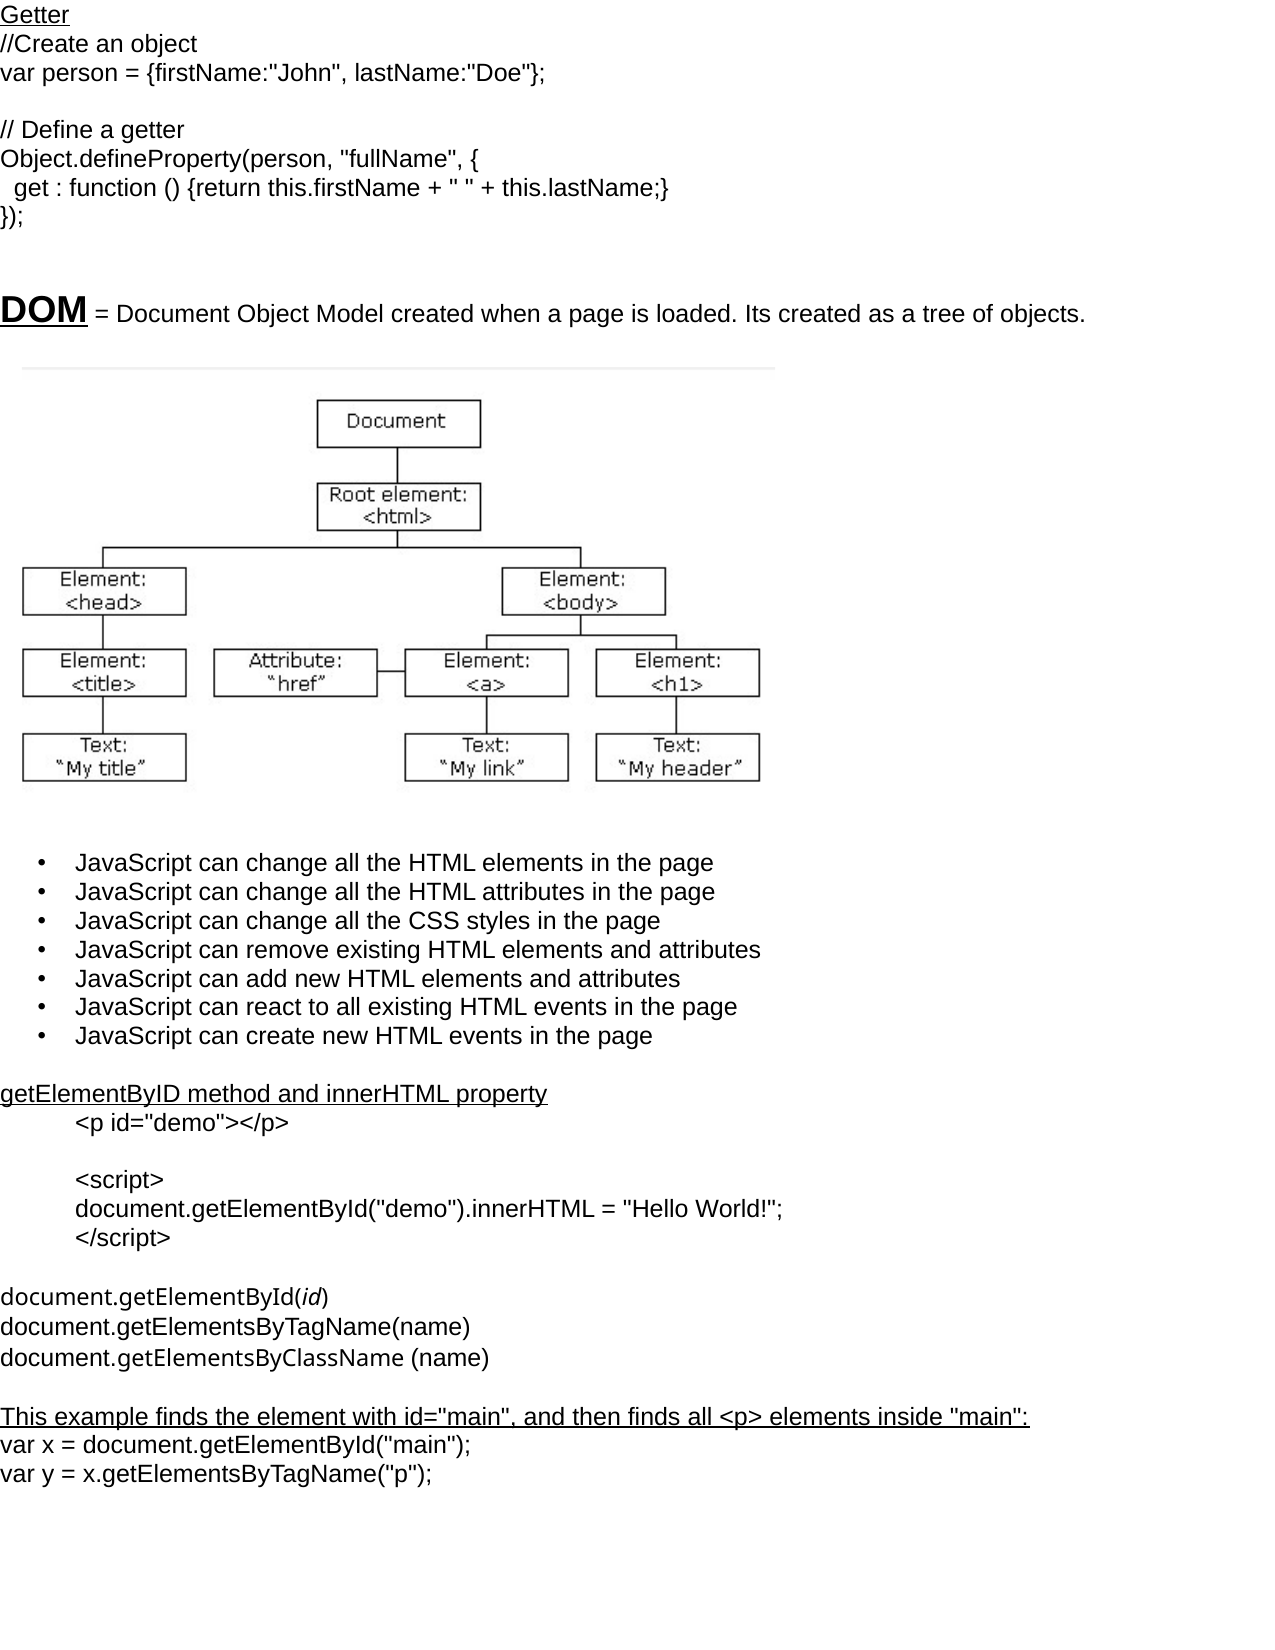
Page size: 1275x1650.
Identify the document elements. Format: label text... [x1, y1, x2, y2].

text // Define a getter [0, 115, 1275, 144]
list JavaScript can react to all existing HTML events in the page [37, 992, 1275, 1021]
text //Create an object [0, 29, 1275, 57]
text <script> [75, 1165, 1275, 1194]
text var y = x.getElementsByTagName("p"); [0, 1459, 1275, 1488]
text getElementByID method and innerHTML property [0, 1079, 1275, 1108]
list JavaScript can create new HTML events in the page [37, 1021, 1275, 1050]
list JavaScript can change all the HTML elements in the page [37, 848, 1275, 877]
text </script> [75, 1223, 1275, 1251]
text var x = document.getElementById("main"); [0, 1430, 1275, 1459]
text }); [0, 201, 1275, 230]
text DOM = Document Object Model created when a page is loaded. Its created as a tree of objects. [0, 287, 1275, 331]
list JavaScript can remove existing HTML elements and attributes [37, 935, 1275, 963]
text document.getElementsByTagName(name) [0, 1312, 1275, 1341]
text Object.defineProperty(person, "fullName", { [0, 144, 1275, 172]
text <p id="demo"></p> [75, 1108, 1275, 1136]
text var person = {firstName:"John", lastName:"Doe"}; [0, 57, 1275, 86]
text Getter [0, 0, 1275, 29]
list JavaScript can change all the HTML attributes in the page [37, 877, 1275, 906]
list JavaScript can change all the CSS styles in the page [37, 906, 1275, 935]
text document.getElementById(id) [0, 1280, 1275, 1312]
text document.getElementsByClassName (name) [0, 1341, 1275, 1373]
text get : function () {return this.firstName + " " + this.lastName;} [0, 172, 1275, 201]
list JavaScript can add new HTML elements and attributes [37, 963, 1275, 992]
text document.getElementById("demo").innerHTML = "Hello World!"; [75, 1194, 1275, 1223]
picture [21, 367, 775, 807]
text This example finds the element with id="main", and then finds all <p> elements inside "main": [0, 1402, 1275, 1430]
